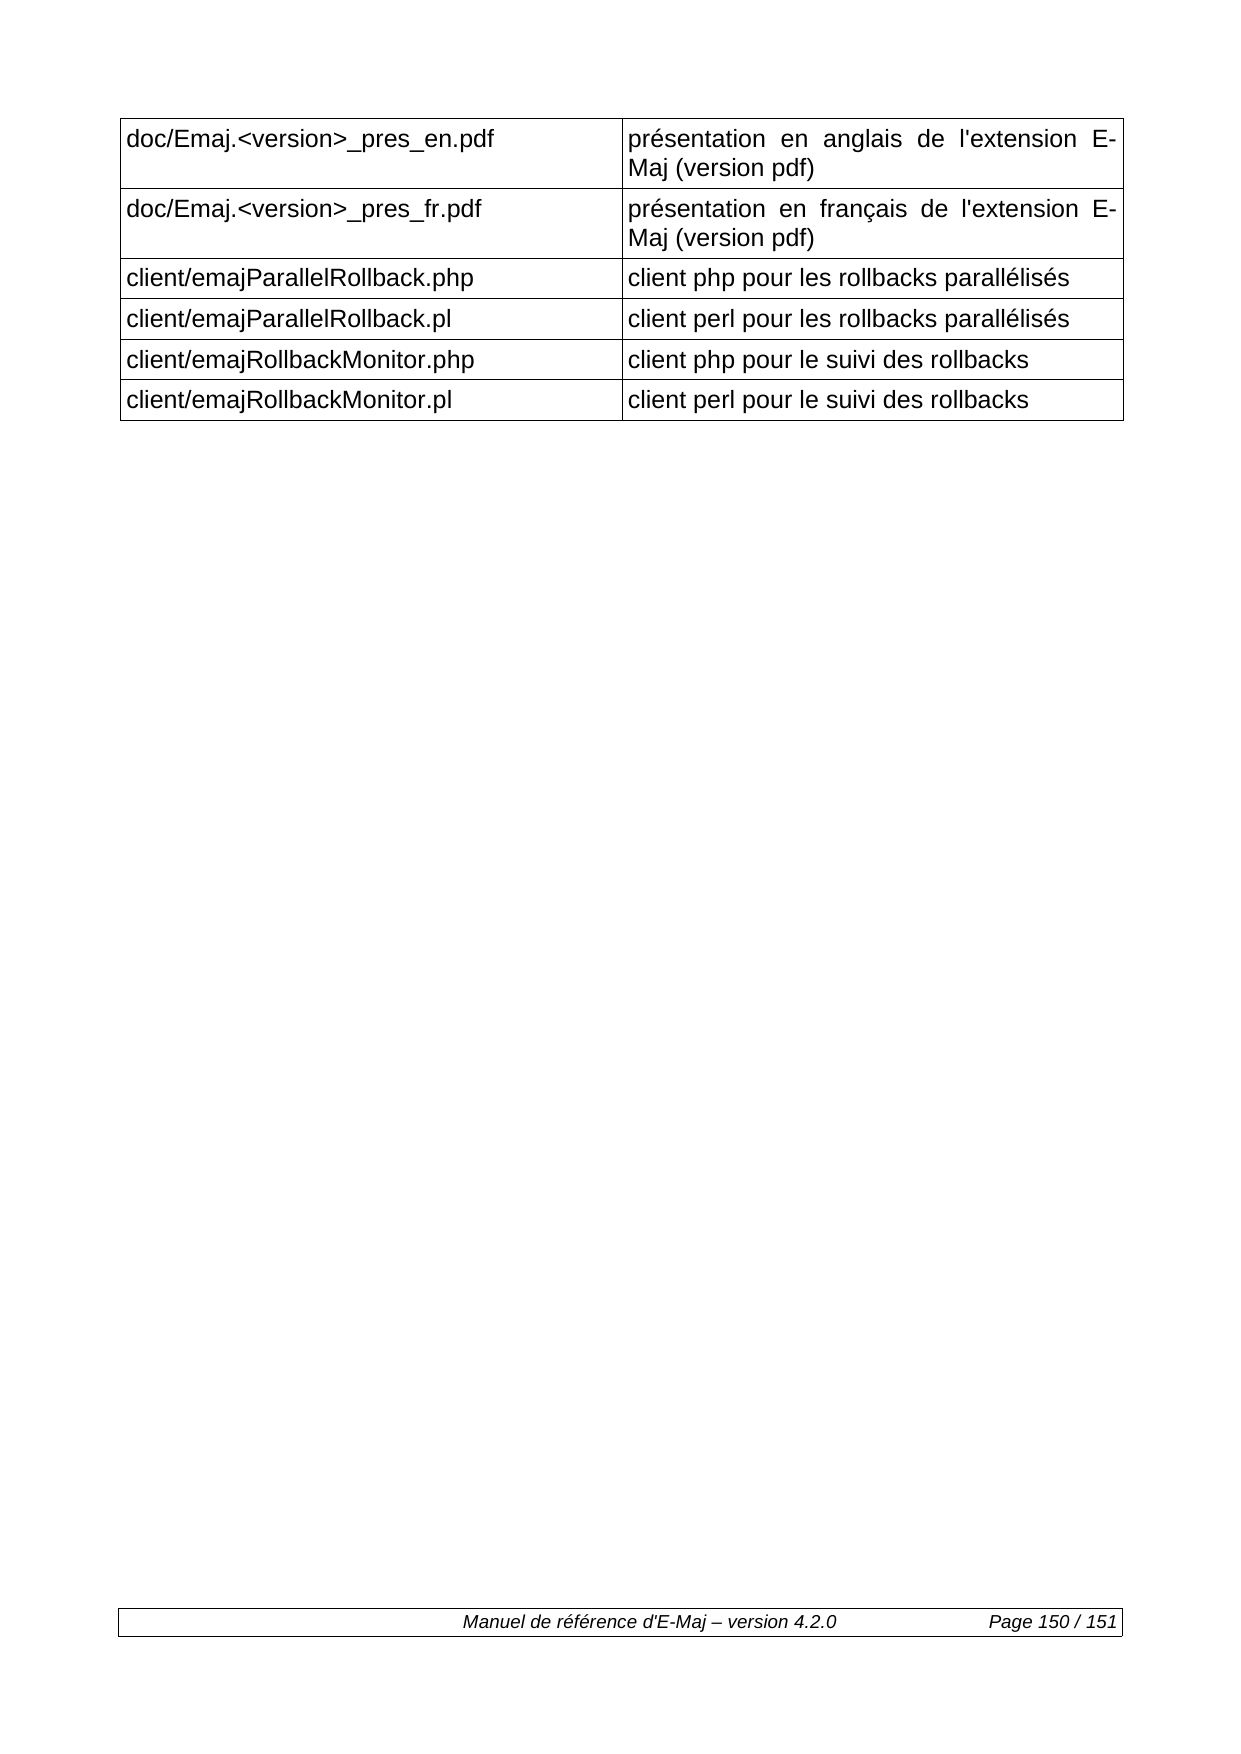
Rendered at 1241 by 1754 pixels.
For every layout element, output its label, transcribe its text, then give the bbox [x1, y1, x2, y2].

table_cell client/emajRollbackMonitor.php [121, 340, 622, 379]
table_cell client/emajParallelRollback.php [121, 259, 622, 298]
table_cell client perl pour le suivi des rollbacks [623, 380, 1123, 420]
table_cell client perl pour les rollbacks parallélisés [623, 299, 1123, 339]
table_cell présentation en anglais de l'extension E-Maj (version pdf) [623, 119, 1123, 188]
table_cell client php pour le suivi des rollbacks [623, 340, 1123, 379]
table_cell doc/Emaj.<version>_pres_fr.pdf [121, 189, 622, 257]
table_cell présentation en français de l'extension E-Maj (version pdf) [623, 189, 1123, 257]
table_cell doc/Emaj.<version>_pres_en.pdf [121, 119, 622, 188]
table_cell client/emajParallelRollback.pl [121, 299, 622, 339]
table_cell client php pour les rollbacks parallélisés [623, 259, 1123, 298]
table_cell client/emajRollbackMonitor.pl [121, 380, 622, 420]
